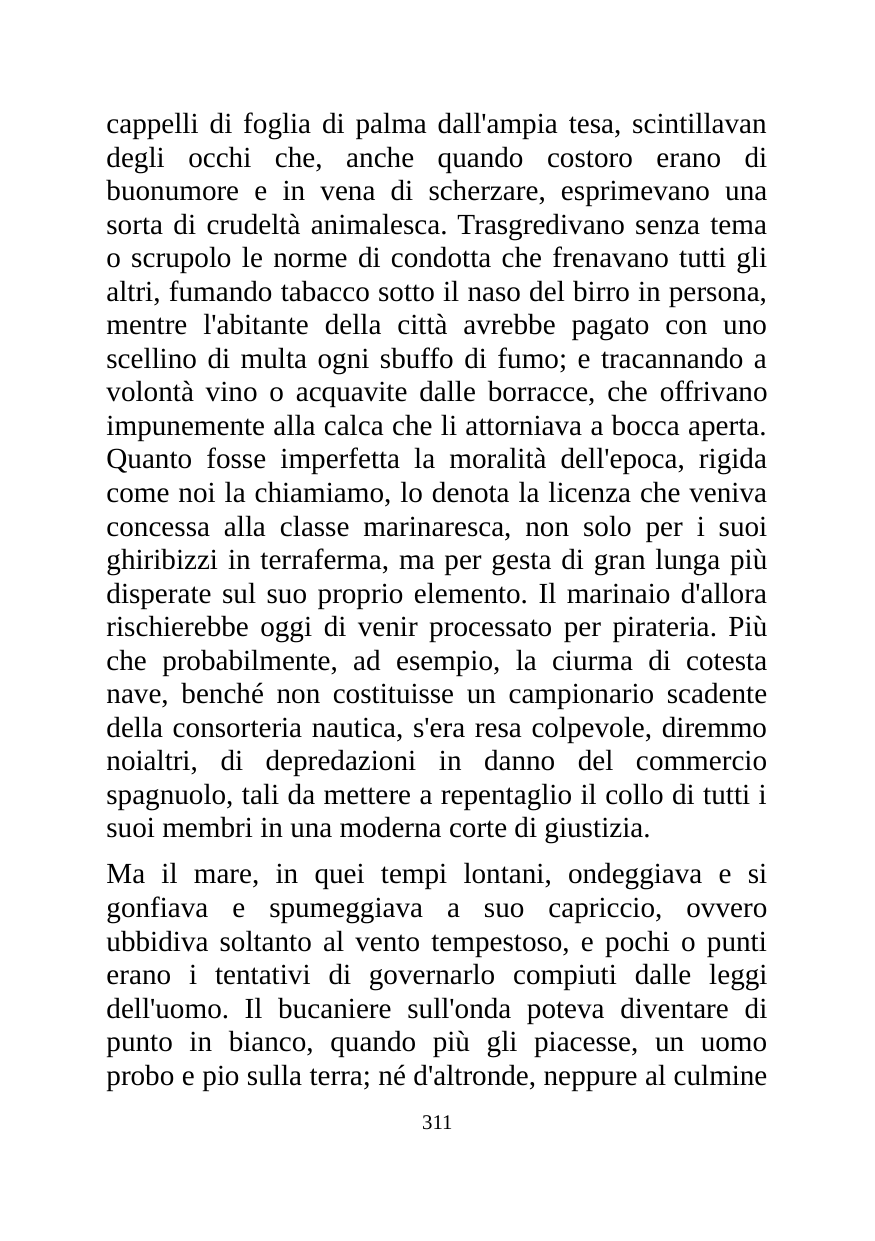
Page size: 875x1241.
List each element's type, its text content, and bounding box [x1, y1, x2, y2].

text Ma il mare, in quei tempi lontani, ondeggiava e si gonfiava e spumeggiava a suo capriccio, ovvero ubbidiva soltanto al vento tempestoso, e pochi o punti erano i tentativi di governarlo compiuti dalle leggi dell'uomo. Il bucaniere sull'onda poteva diventare di punto in bianco, quando più gli piacesse, un uomo probo e pio sulla terra; né d'altronde, neppure al culmine [106, 857, 768, 1091]
text cappelli di foglia di palma dall'ampia tesa, scintillavan degli occhi che, anche quando costoro erano di buonumore e in vena di scherzare, esprimevano una sorta di crudeltà animalesca. Trasgredivano senza tema o scrupolo le norme di condotta che frenavano tutti gli altri, fumando tabacco sotto il naso del birro in persona, mentre l'abitante della città avrebbe pagato con uno scellino di multa ogni sbuffo di fumo; e tracannando a volontà vino o acquavite dalle borracce, che offrivano impunemente alla calca che li attorniava a bocca aperta. Quanto fosse imperfetta la moralità dell'epoca, rigida come noi la chiamiamo, lo denota la licenza che veniva concessa alla classe marinaresca, non solo per i suoi ghiribizzi in terraferma, ma per gesta di gran lunga più disperate sul suo proprio elemento. Il marinaio d'allora rischierebbe oggi di venir processato per pirateria. Più che probabilmente, ad esempio, la ciurma di cotesta nave, benché non costituisse un campionario scadente della consorteria nautica, s'era resa colpevole, diremmo noialtri, di depredazioni in danno del commercio spagnuolo, tali da mettere a repentaglio il collo di tutti i suoi membri in una moderna corte di giustizia. [106, 106, 768, 844]
